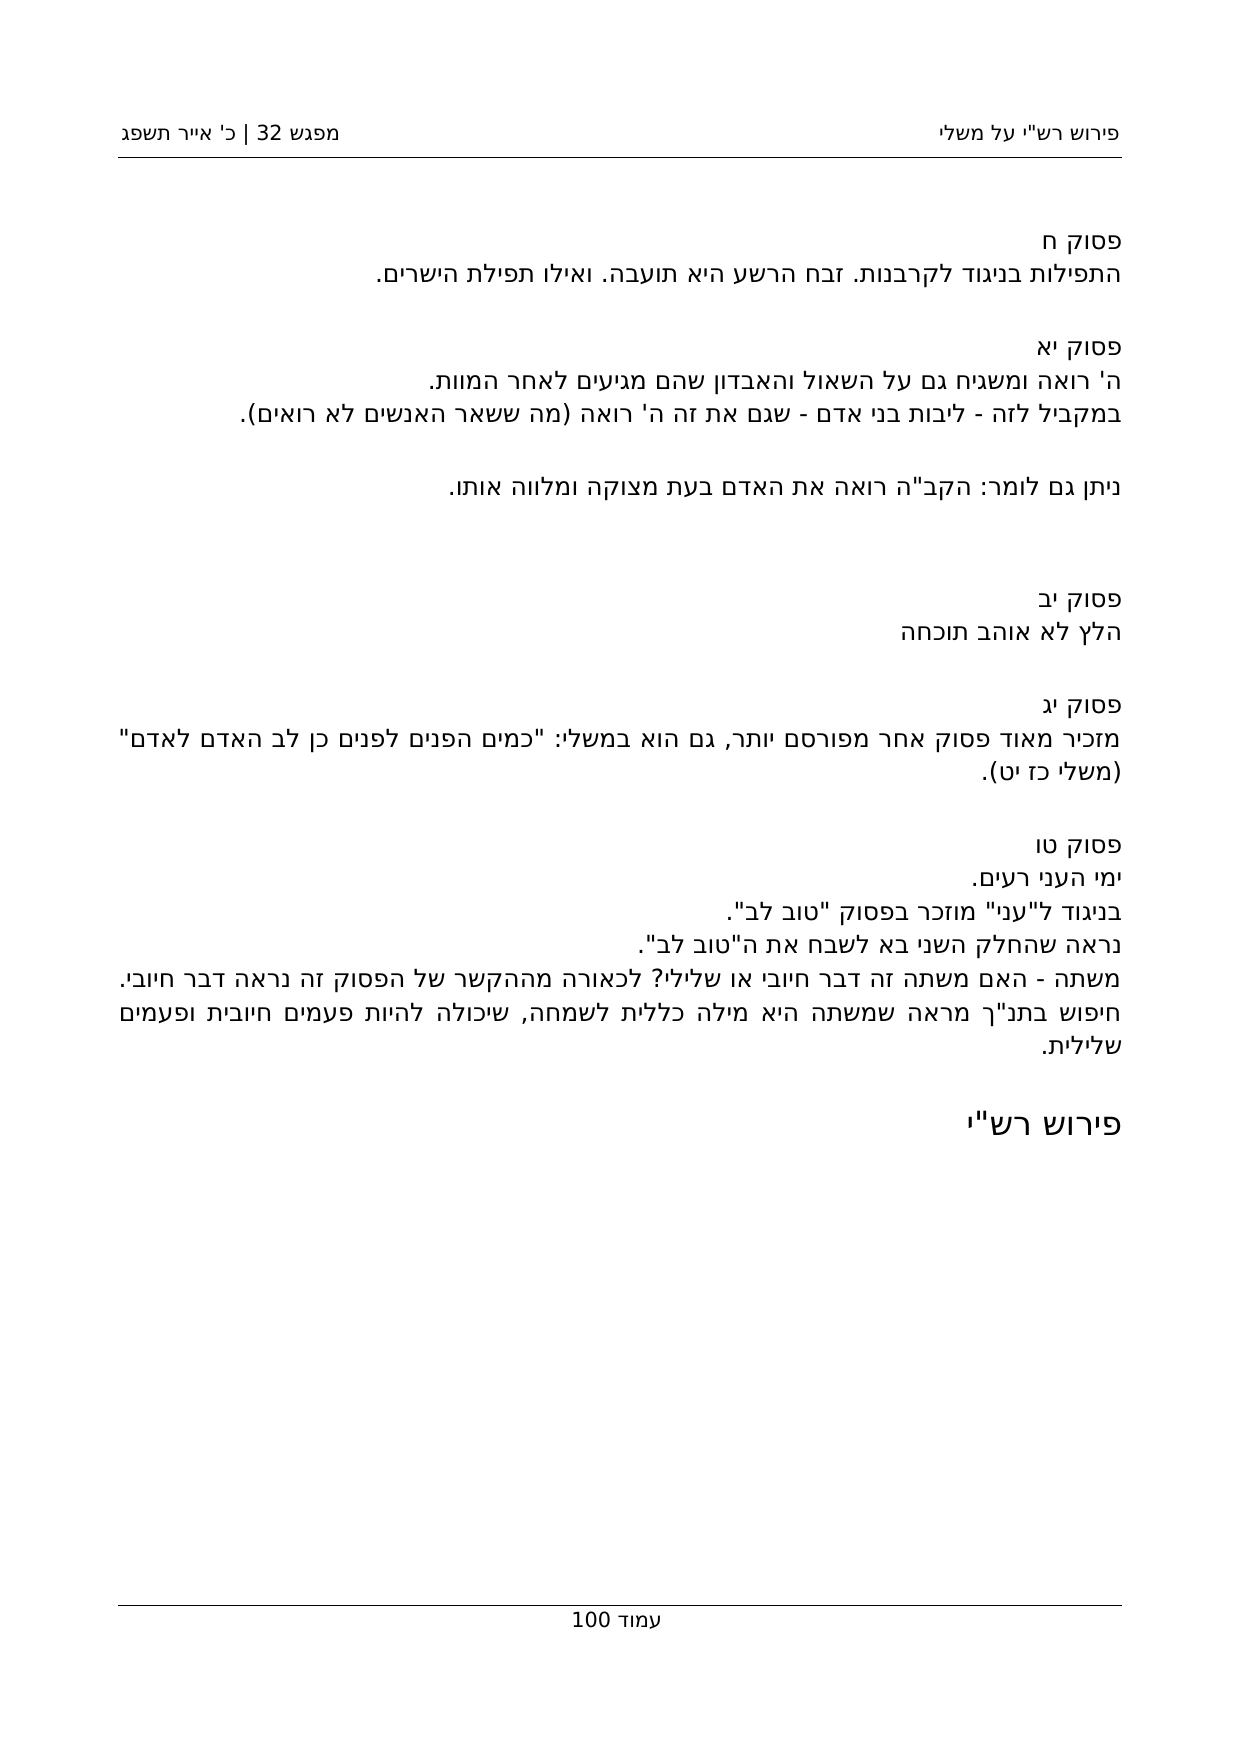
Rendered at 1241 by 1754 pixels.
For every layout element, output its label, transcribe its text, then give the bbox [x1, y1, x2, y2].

text פסוק יא [118, 332, 1122, 362]
text פסוק יב [118, 584, 1122, 613]
text במקביל לזה - ליבות בני אדם - שגם את זה ה' רואה (מה ששאר האנשים לא רואים). [118, 399, 1122, 429]
text ה' רואה ומשגיח גם על השאול והאבדון שהם מגיעים לאחר המוות. [118, 366, 1122, 395]
text ימי העני רעים. [118, 864, 1122, 893]
text פסוק ח [118, 226, 1122, 255]
text ניתן גם לומר: הקב"ה רואה את האדם בעת מצוקה ומלווה אותו. [118, 472, 1122, 501]
text משתה - האם משתה זה דבר חיובי או שלילי? לכאורה מההקשר של הפסוק זה נראה דבר חיובי. חיפוש בתנ"ך מראה שמשתה היא מילה כללית לשמחה, שיכולה להיות פעמים חיובית ופעמים שלילית. [118, 964, 1122, 1061]
text התפילות בניגוד לקרבנות. זבח הרשע היא תועבה. ואילו תפילת הישרים. [118, 260, 1122, 289]
text בניגוד ל"עני" מוזכר בפסוק "טוב לב". [118, 897, 1122, 926]
text מזכיר מאוד פסוק אחר מפורסם יותר, גם הוא במשלי: "כמים הפנים לפנים כן לב האדם לאדם" (משלי כז יט). [118, 724, 1122, 787]
text הלץ לא אוהב תוכחה [118, 618, 1122, 647]
text פסוק יג [118, 690, 1122, 719]
text פירוש רש"י [118, 1104, 1122, 1143]
text נראה שהחלק השני בא לשבח את ה"טוב לב". [118, 931, 1122, 960]
text פסוק טו [118, 830, 1122, 859]
